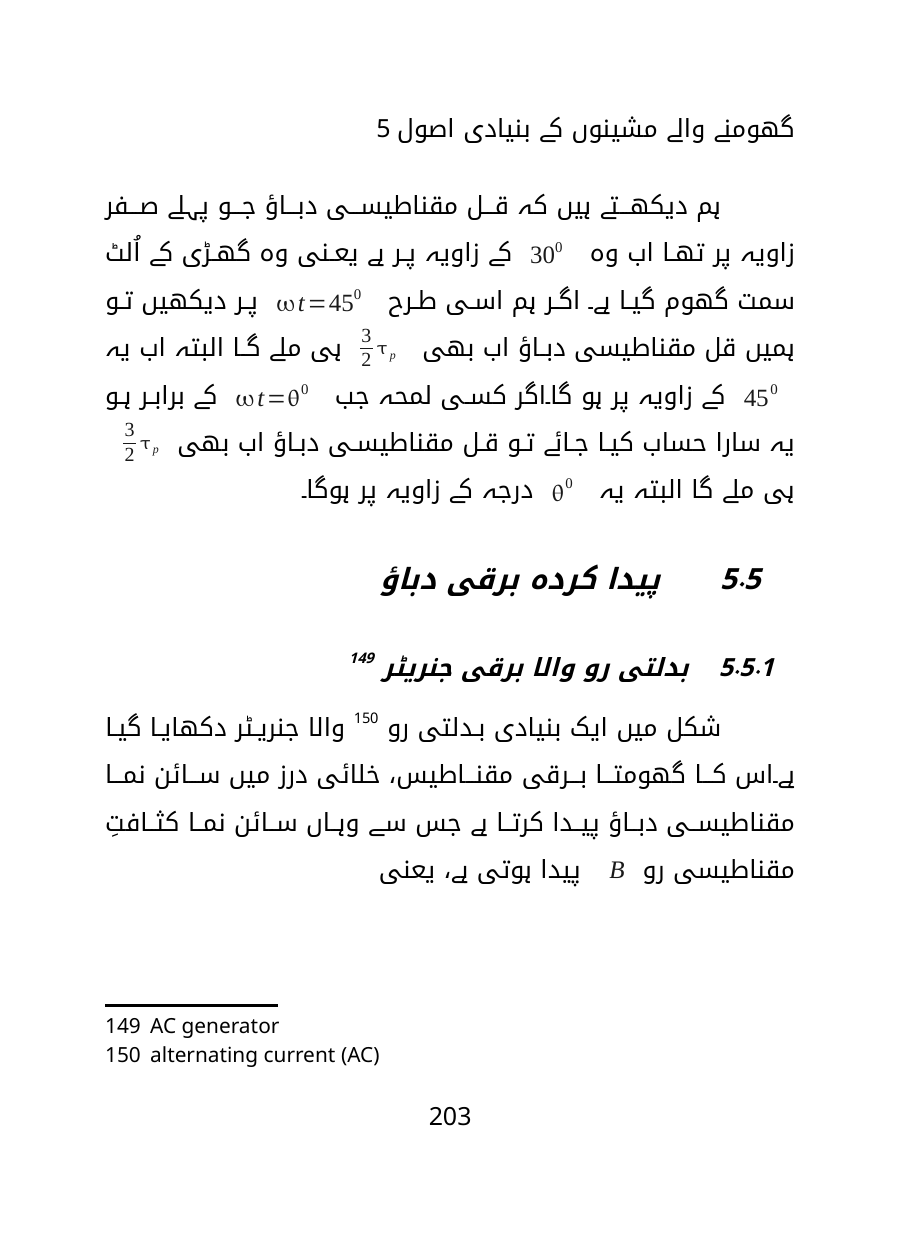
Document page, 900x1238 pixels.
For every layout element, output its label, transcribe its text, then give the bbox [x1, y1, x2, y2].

subtitle بدلتی رو والا برقی جنریٹر [105, 644, 718, 692]
text ہم دیکھتے ہیں کہ قل مقناطیسی دباؤ جو پہلے صفر زاویہ پر تھا اب وہ کے زاویہ پر ہے یعنی وہ گھڑی کے اُلٹ سمت گھوم گیا ہے۔ اگر ہم اسی طرح پر دیکھیں تو ہمیں قل مقناطیسی دباؤ اب بھی ہی ملے گا البتہ اب یہ کے زاویہ پر ہو گا۔اگر کسی لمحہ جب کے برابر ہو یہ سارا حساب کیا جائے تو قل مقناطیسی دباؤ اب بھیہی ملے گا البتہ یہ درجہ کے زاویہ پر ہوگا۔ [105, 182, 795, 514]
text alternating current (AC) [105, 1040, 795, 1068]
text شکل میں ایک بنیادی بدلتی رو والا جنریٹر دکھایا گیا ہے۔اس کا گھومتا برقی مقناطیس، خلائی درز میں سائن نما مقناطیسی دباؤ پیدا کرتا ہے جس سے وہاں سائن نما کثافتِ مقناطیسی رو پیدا ہوتی ہے، یعنی [105, 704, 795, 894]
list AC generator [105, 1012, 795, 1040]
subtitle پیدا کردہ برقی دباؤ [105, 552, 720, 607]
